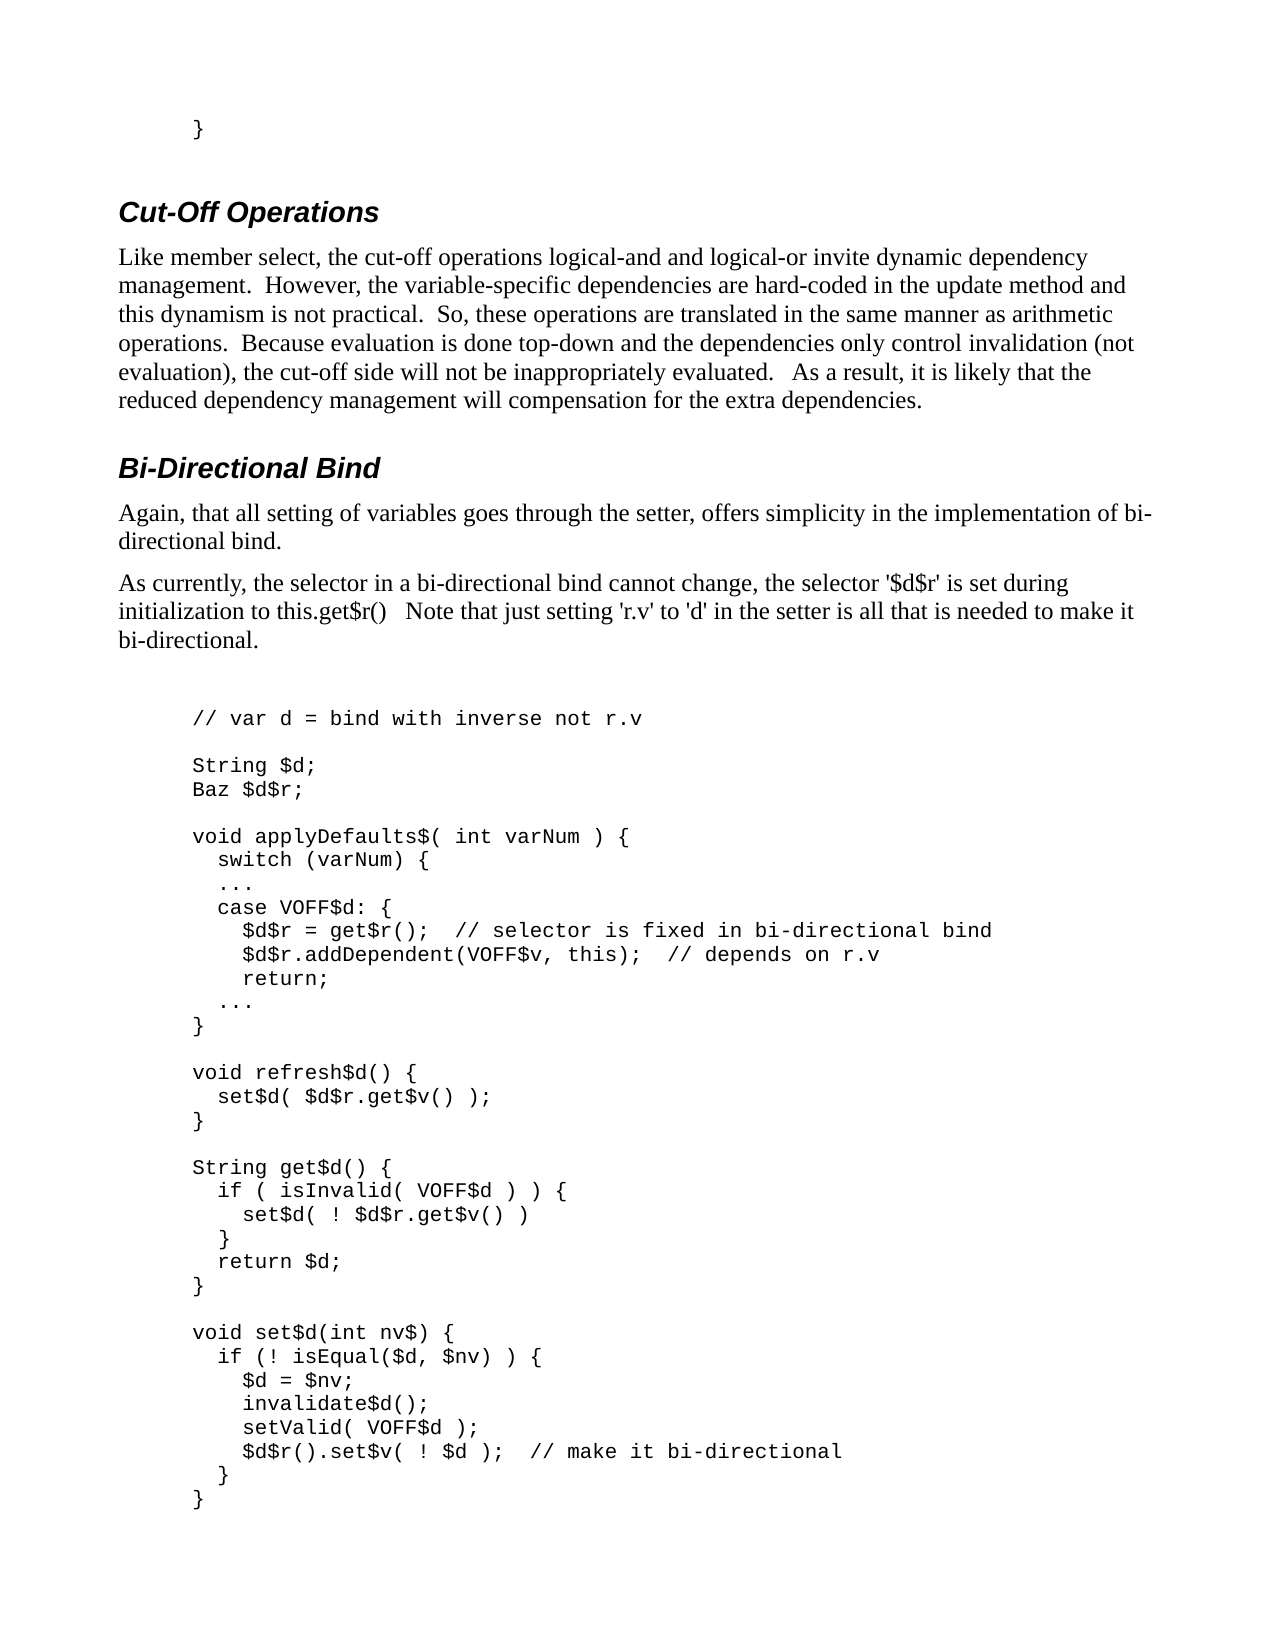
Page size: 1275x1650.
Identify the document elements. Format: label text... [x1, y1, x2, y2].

subtitle Bi-Directional Bind [118, 452, 1157, 485]
text String get$d() { [118, 1157, 1157, 1181]
text set$d( ! $d$r.get$v() ) [118, 1204, 1157, 1228]
text } [118, 1488, 1157, 1512]
text } [118, 1228, 1157, 1251]
text case VOFF$d: { [118, 897, 1157, 920]
text } [118, 1109, 1157, 1133]
text ... [118, 873, 1157, 897]
text $d$r = get$r(); // selector is fixed in bi-directional bind [118, 920, 1157, 944]
text As currently, the selector in a bi-directional bind cannot change, the selector '$d$r' is set during initialization to this.get$r() Note that just setting 'r.v' to 'd' in the setter is all that is needed to make it bi-directional. [118, 568, 1157, 654]
text } [118, 118, 1157, 142]
text set$d( $d$r.get$v() ); [118, 1086, 1157, 1109]
text Like member select, the cut-off operations logical-and and logical-or invite dynamic dependency management. However, the variable-specific dependencies are hard-coded in the update method and this dynamism is not practical. So, these operations are translated in the same manner as arithmetic operations. Because evaluation is done top-down and the dependencies only control invalidation (not evaluation), the cut-off side will not be inappropriately evaluated. As a result, it is likely that the reduced dependency management will compensation for the extra dependencies. [118, 242, 1157, 414]
subtitle Cut-Off Operations [118, 196, 1157, 229]
text return $d; [118, 1251, 1157, 1275]
text return; [118, 968, 1157, 991]
text ... [118, 991, 1157, 1015]
text if (! isEqual($d, $nv) ) { [118, 1346, 1157, 1370]
text $d$r().set$v( ! $d ); // make it bi-directional [118, 1441, 1157, 1464]
text $d$r.addDependent(VOFF$v, this); // depends on r.v [118, 944, 1157, 968]
text } [118, 1464, 1157, 1488]
text if ( isInvalid( VOFF$d ) ) { [118, 1181, 1157, 1204]
text } [118, 1275, 1157, 1299]
text Again, that all setting of variables goes through the setter, offers simplicity in the implementation of bi-directional bind. [118, 498, 1157, 555]
text invalidate$d(); [118, 1393, 1157, 1417]
text Baz $d$r; [118, 778, 1157, 802]
text void set$d(int nv$) { [118, 1322, 1157, 1346]
text void applyDefaults$( int varNum ) { [118, 826, 1157, 849]
text $d = $nv; [118, 1370, 1157, 1393]
text setValid( VOFF$d ); [118, 1417, 1157, 1441]
text // var d = bind with inverse not r.v [118, 708, 1157, 731]
text switch (varNum) { [118, 849, 1157, 873]
text void refresh$d() { [118, 1062, 1157, 1086]
text String $d; [118, 755, 1157, 778]
text } [118, 1015, 1157, 1039]
